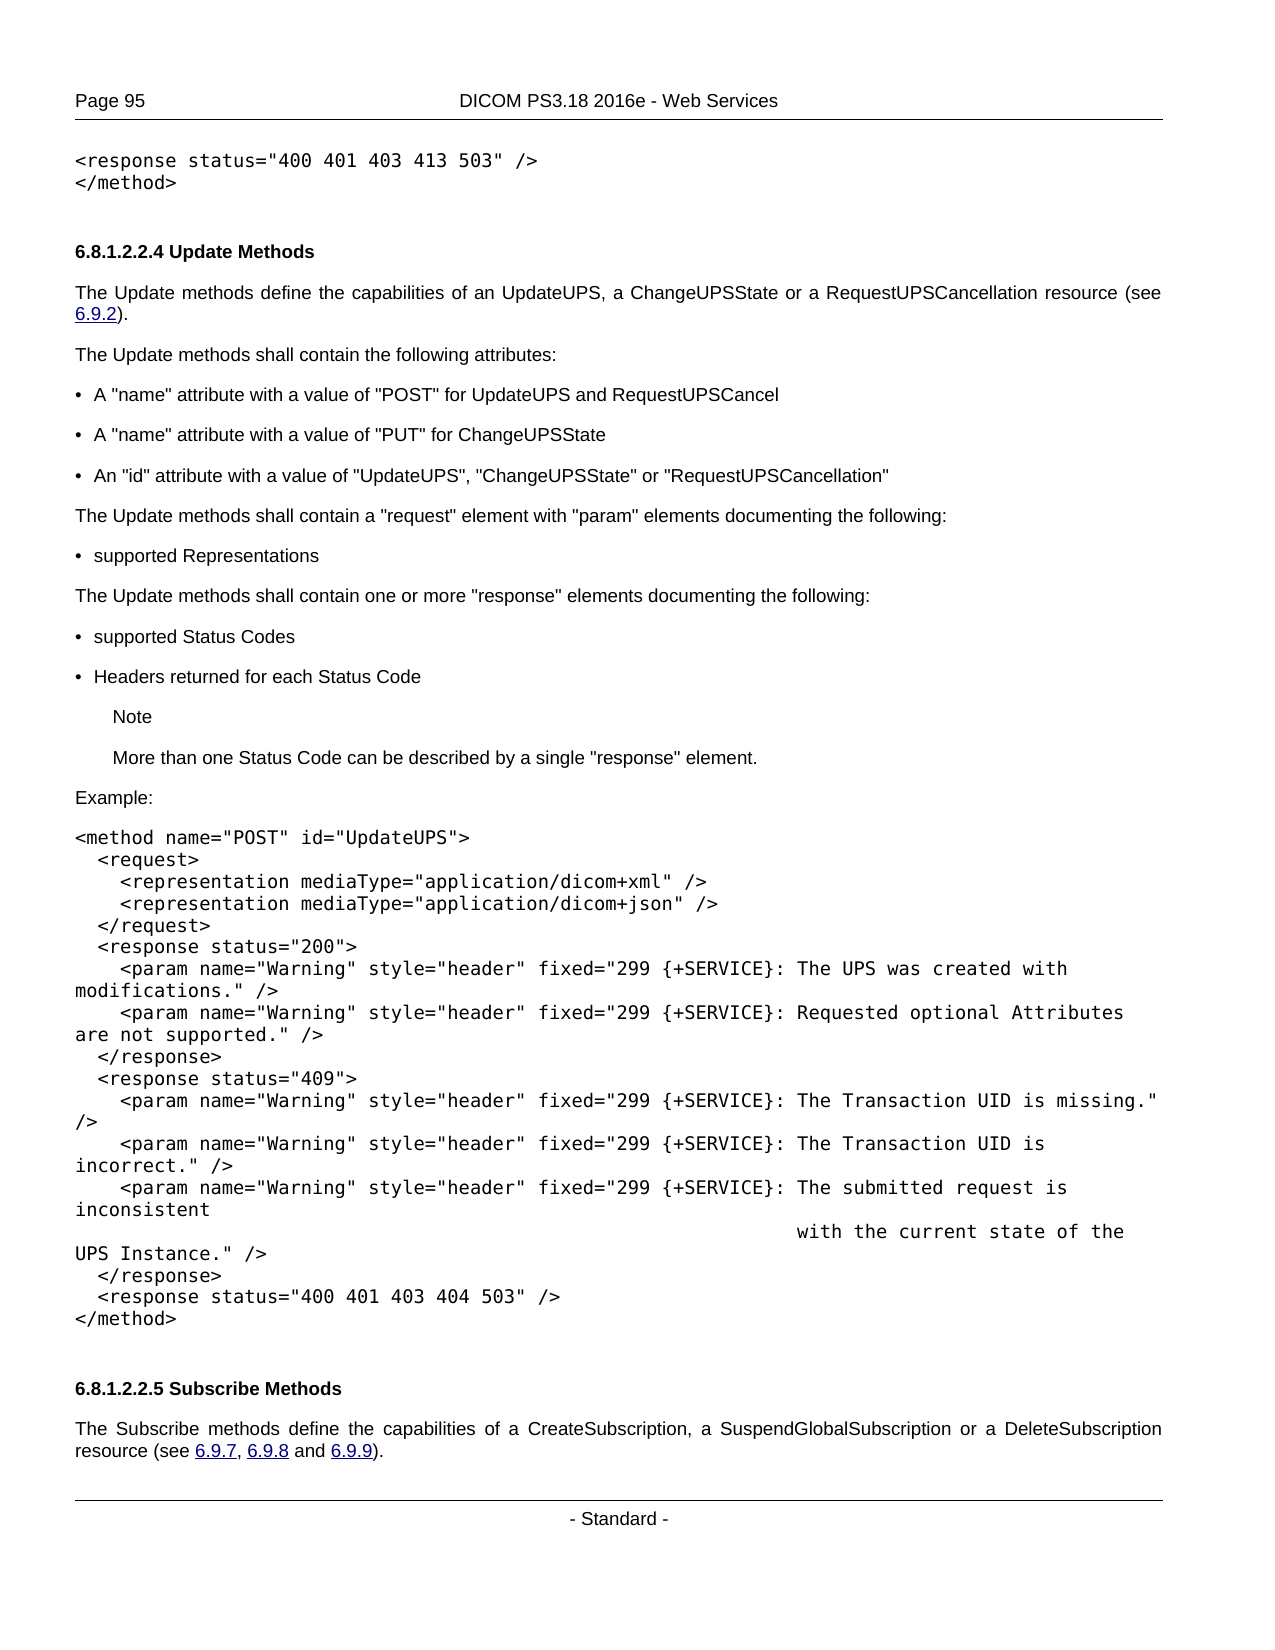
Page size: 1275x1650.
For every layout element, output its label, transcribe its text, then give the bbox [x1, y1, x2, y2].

text The Update methods define the capabilities of an UpdateUPS, a ChangeUPSState or a RequestUPSCancellation resource (see 6.9.2). [75, 282, 1162, 325]
list An "id" attribute with a value of "UpdateUPS", "ChangeUPSState" or "RequestUPSCancellation" [75, 464, 1162, 486]
list supported Representations [75, 545, 1162, 567]
list supported Status Codes [75, 626, 1162, 647]
text <method name="POST" id="UpdateUPS"> <request> <representation mediaType="application/dicom+xml" /> <representation mediaType="application/dicom+json" /> </request> <response status="200"> <param name="Warning" style="header" fixed="299 {+SERVICE}: The UPS was created with modifications." /> <param name="Warning" style="header" fixed="299 {+SERVICE}: Requested optional Attributes are not supported." /> </response> <response status="409"> <param name="Warning" style="header" fixed="299 {+SERVICE}: The Transaction UID is missing." /> <param name="Warning" style="header" fixed="299 {+SERVICE}: The Transaction UID is incorrect." /> <param name="Warning" style="header" fixed="299 {+SERVICE}: The submitted request is inconsistent with the current state of the UPS Instance." /> </response> <response status="400 401 403 404 503" /> </method> [75, 827, 1162, 1359]
text The Update methods shall contain a "request" element with "param" elements documenting the following: [75, 505, 1162, 526]
text More than one Status Code can be described by a single "response" element. [112, 747, 1125, 768]
text Note [112, 706, 1125, 728]
list Headers returned for each Status Code [75, 666, 1162, 687]
text Example: [75, 787, 1162, 808]
text <response status="400 401 403 413 503" /> </method> [75, 150, 1162, 222]
text The Subscribe methods define the capabilities of a CreateSubscription, a SuspendGlobalSubscription or a DeleteSubscription resource (see 6.9.7, 6.9.8 and 6.9.9). [75, 1418, 1162, 1461]
list A "name" attribute with a value of "PUT" for ChangeUPSState [75, 424, 1162, 446]
text 6.8.1.2.2.4 Update Methods [75, 241, 1162, 263]
text The Update methods shall contain the following attributes: [75, 343, 1162, 365]
text The Update methods shall contain one or more "response" elements documenting the following: [75, 585, 1162, 607]
text 6.8.1.2.2.5 Subscribe Methods [75, 1378, 1162, 1399]
list A "name" attribute with a value of "POST" for UpdateUPS and RequestUPSCancel [75, 384, 1162, 405]
